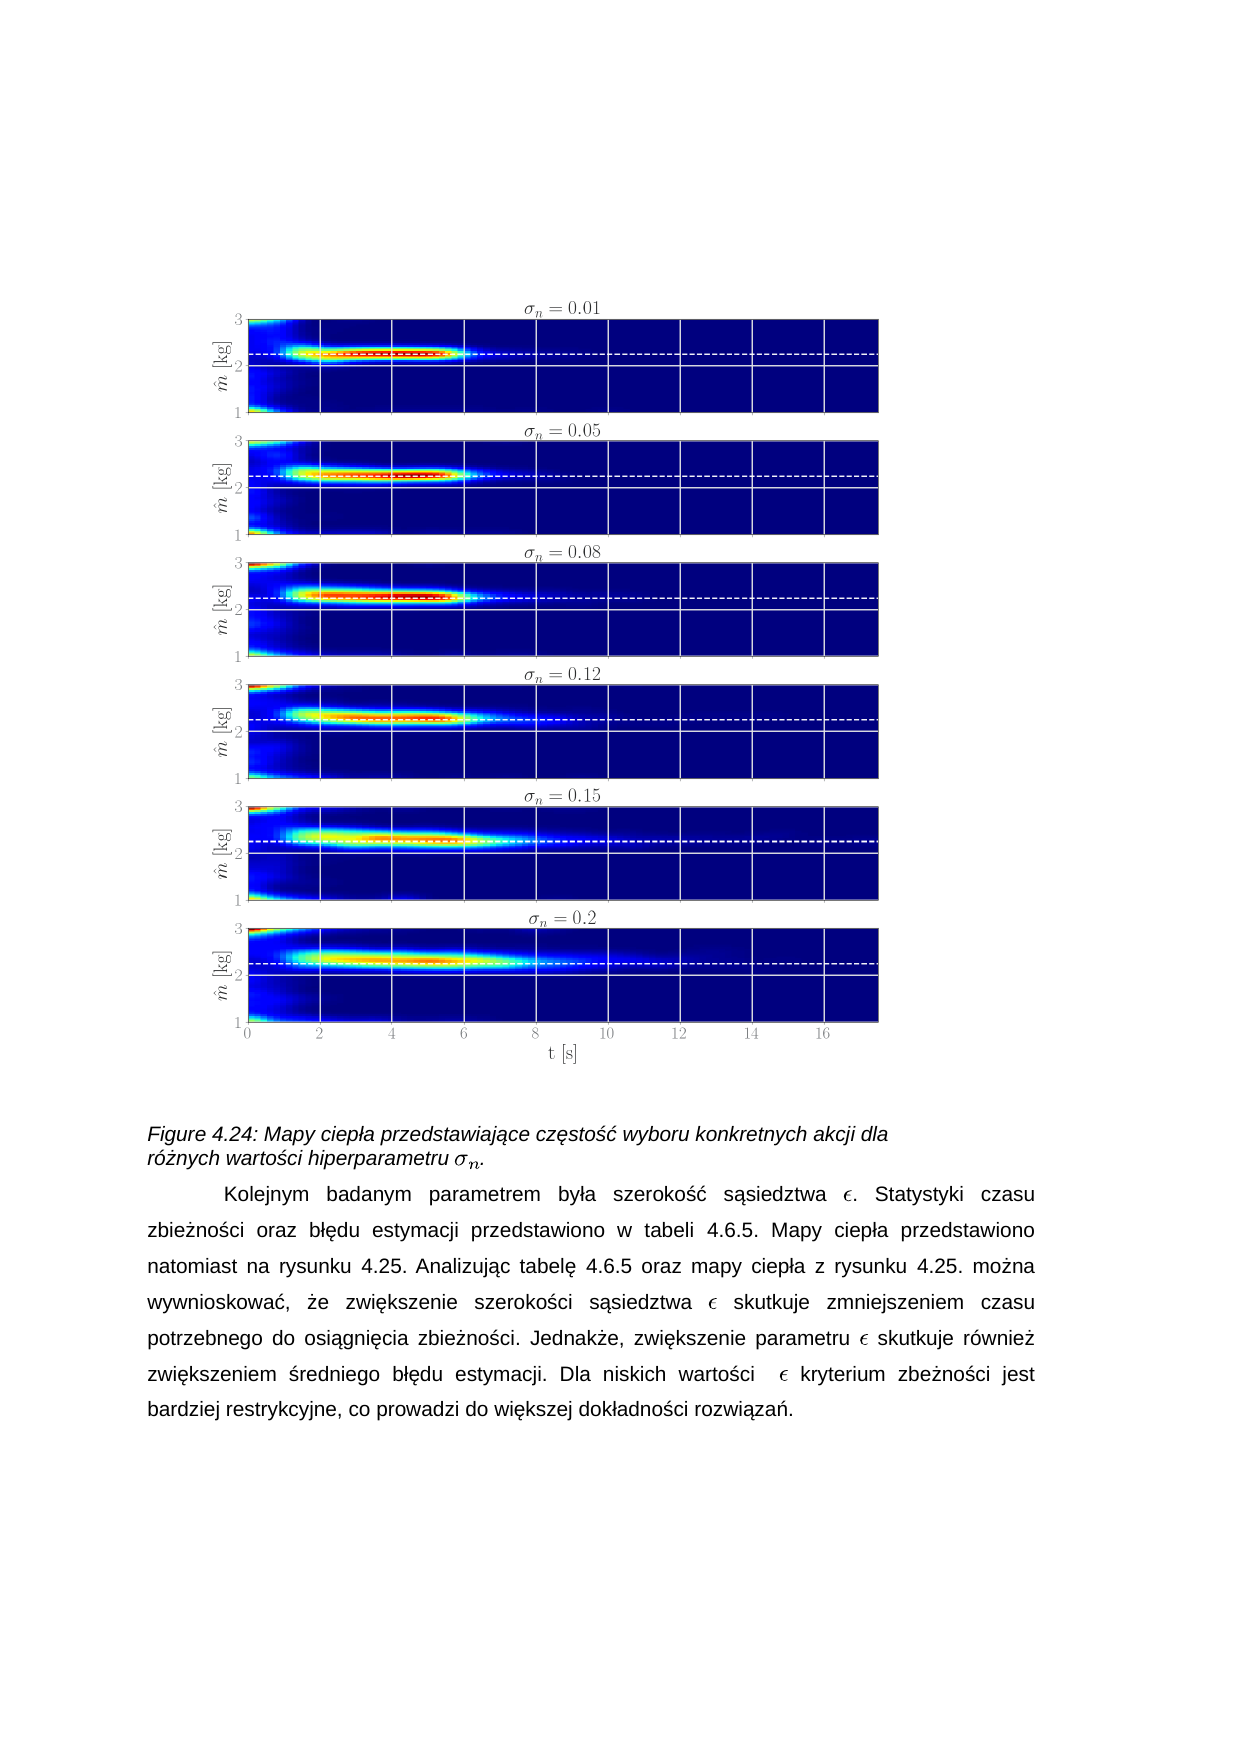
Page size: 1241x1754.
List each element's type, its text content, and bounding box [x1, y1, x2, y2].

text [147, 184, 958, 209]
text Kolejnym badanym parametrem była szerokość sąsiedztwa . Statystyki czasu zbieżności oraz błędu estymacji przedstawiono w tabeli 4.6.5. Mapy ciepła przedstawiono natomiast na rysunku 4.25. Analizując tabelę 4.6.5 oraz mapy ciepła z rysunku 4.25. można wywnioskować, że zwiększenie szerokości sąsiedztwa skutkuje zmniejszeniem czasu potrzebnego do osiągnięcia zbieżności. Jednakże, zwiększenie parametru skutkuje również zwiększeniem średniego błędu estymacji. Dla niskich wartości kryterium zbeżności jest bardziej restrykcyjne, co prowadzi do większej dokładności rozwiązań. [147, 1182, 1035, 1421]
picture [147, 209, 958, 1122]
text Figure 4.24: Mapy ciepła przedstawiające częstość wyboru konkretnych akcji dla różnych wartości hiperparametru . [147, 1122, 958, 1170]
